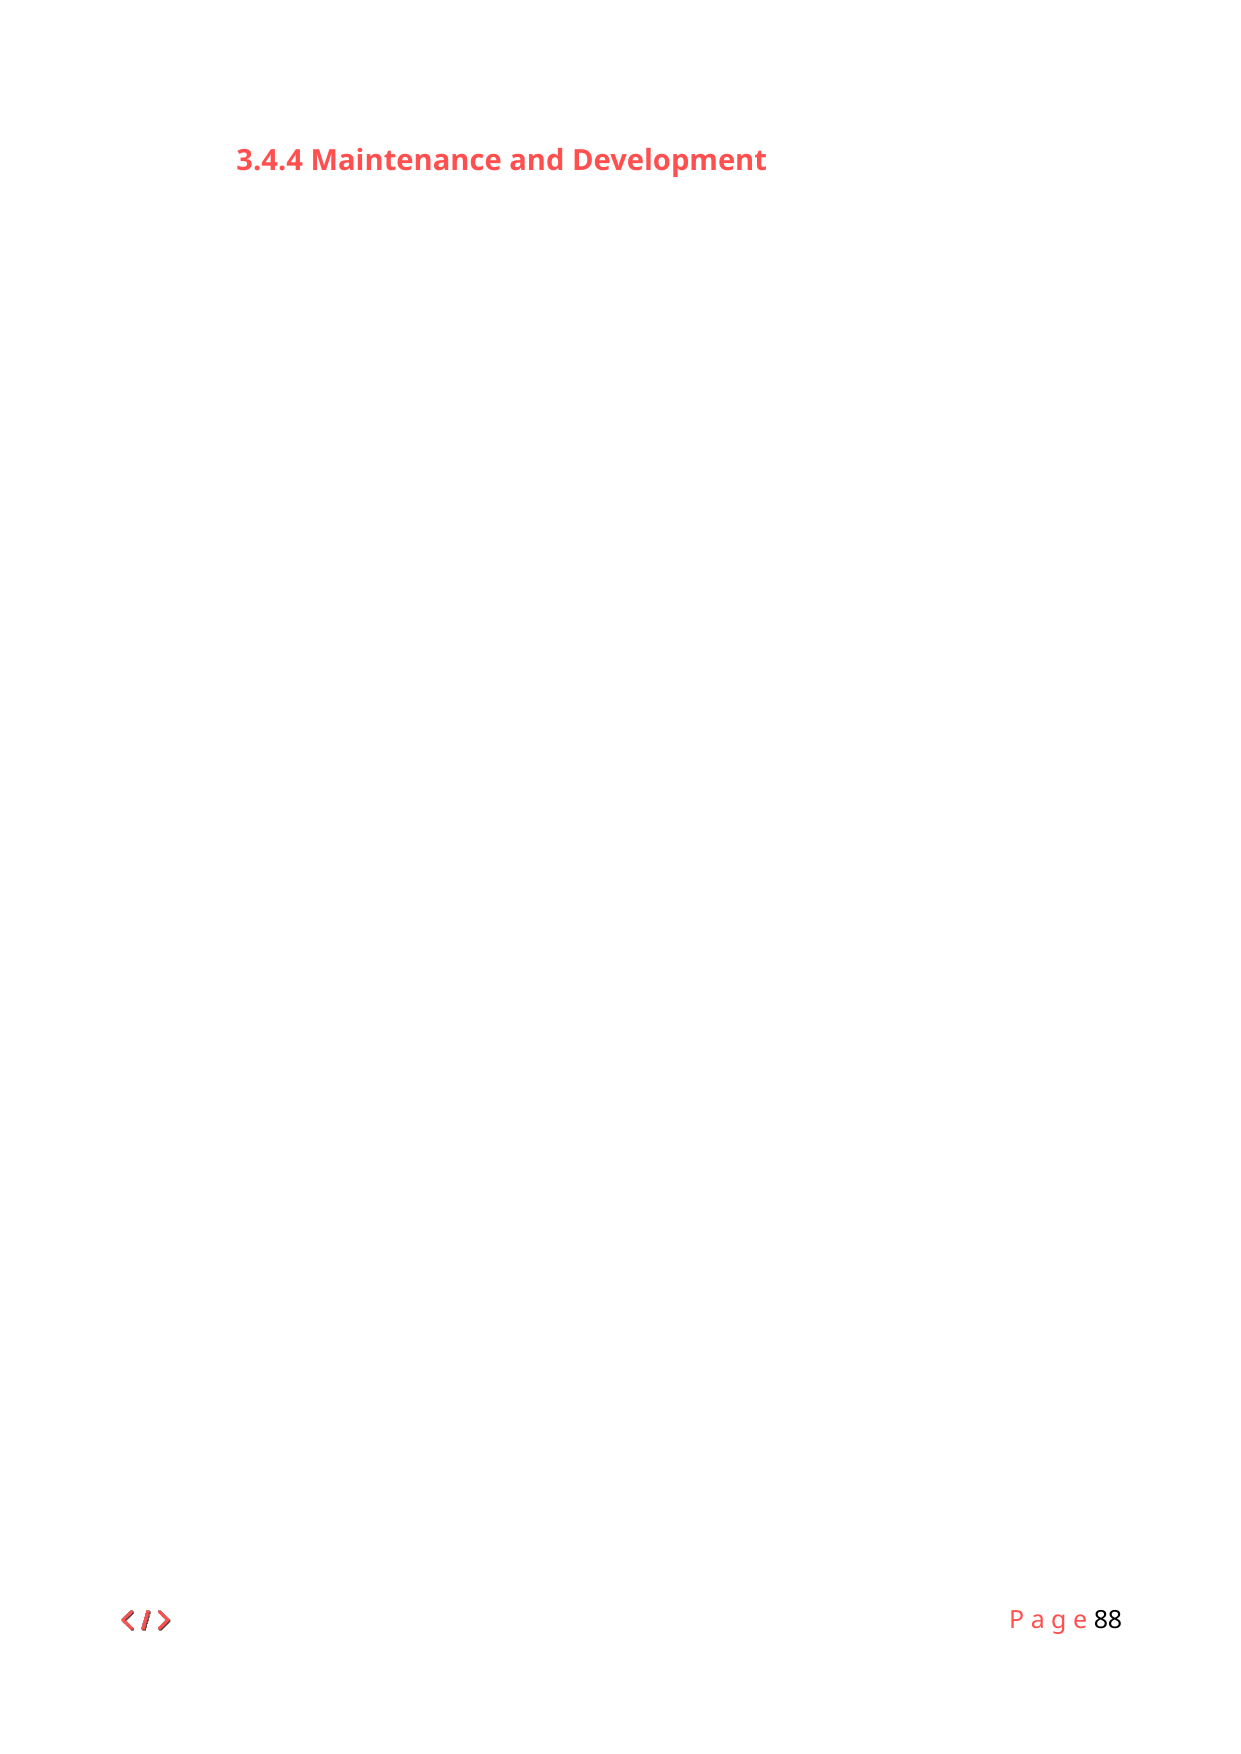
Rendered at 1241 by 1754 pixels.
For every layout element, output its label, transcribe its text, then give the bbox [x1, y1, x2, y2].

subtitle 3.4.4 Maintenance and Development [118, 139, 1122, 179]
picture [116, 1591, 175, 1649]
